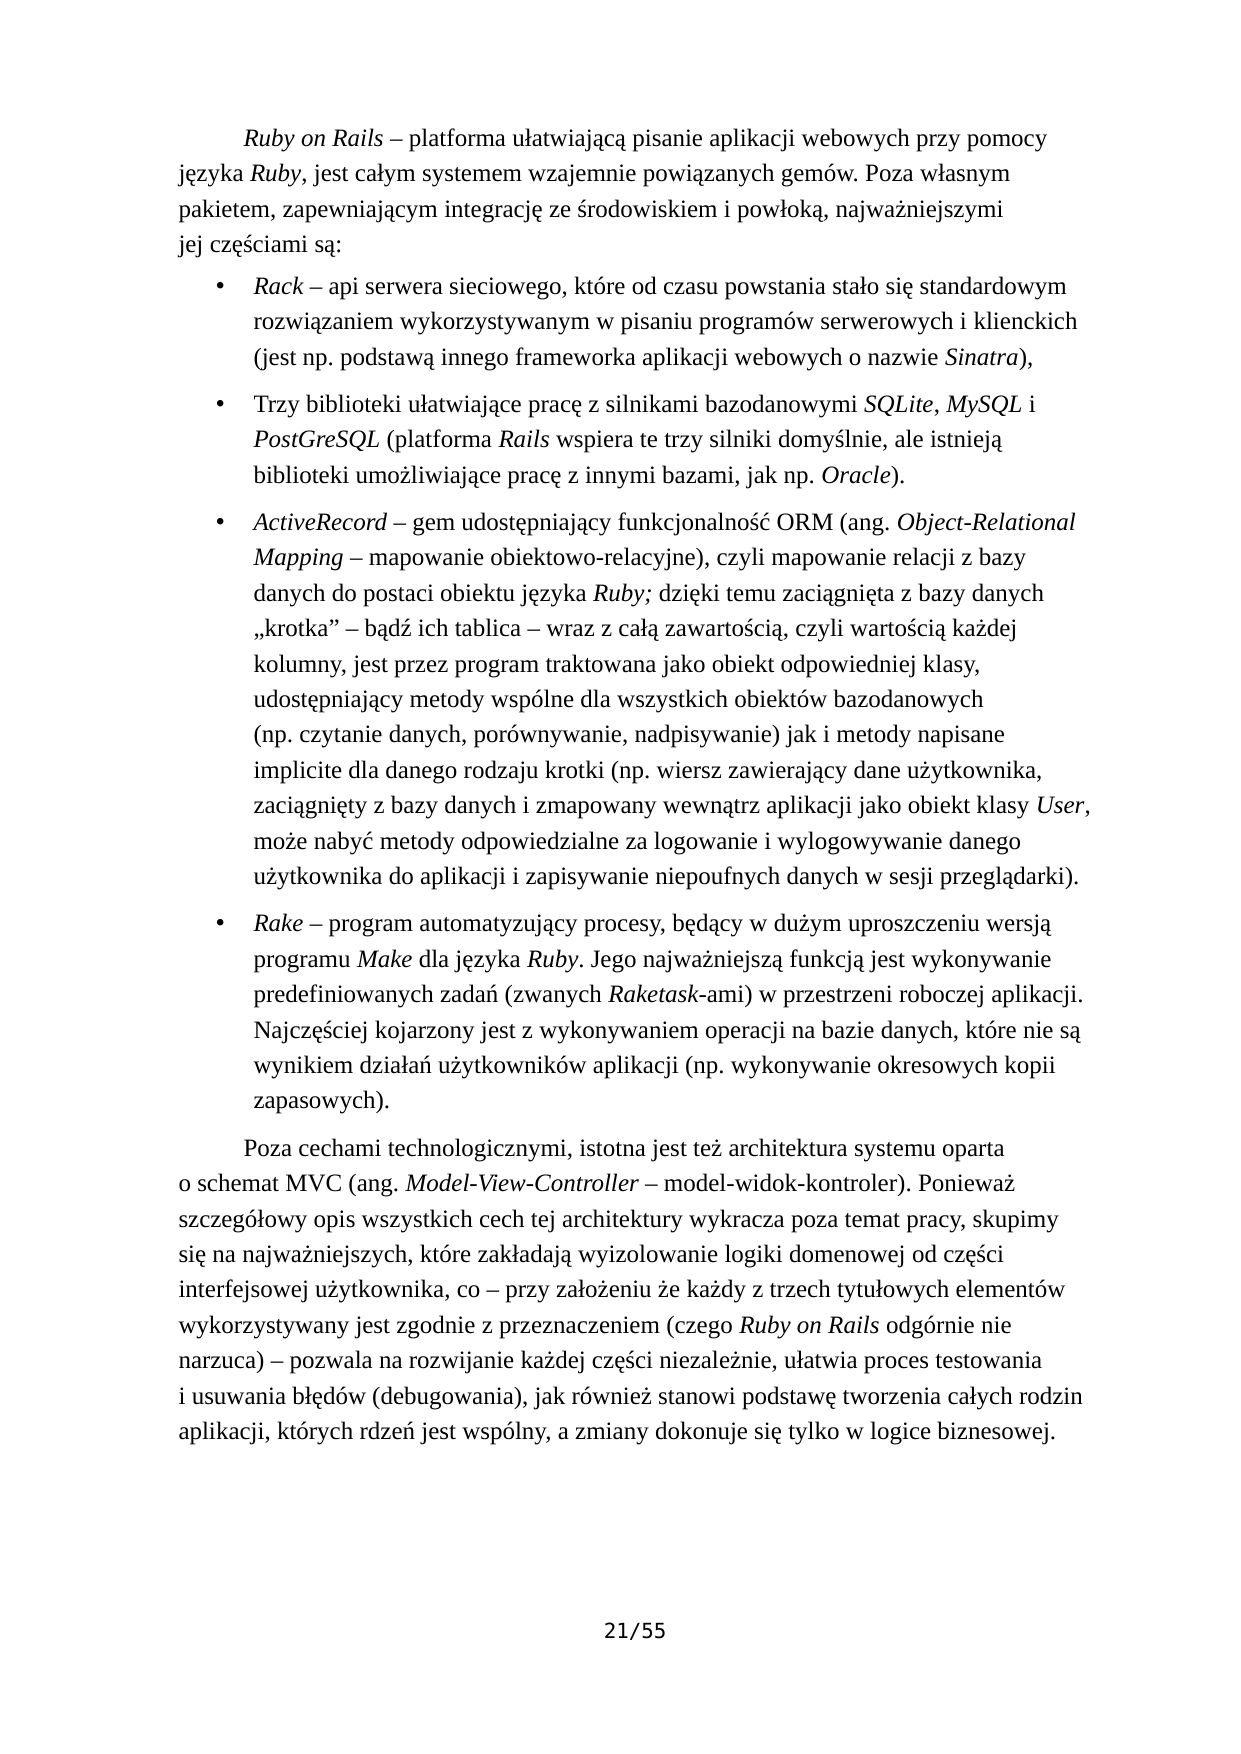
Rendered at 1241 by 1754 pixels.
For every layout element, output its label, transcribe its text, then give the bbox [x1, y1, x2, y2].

list Trzy biblioteki ułatwiające pracę z silnikami bazodanowymi SQLite, MySQL i PostGreSQL (platforma Rails wspiera te trzy silniki domyślnie, ale istnieją biblioteki umożliwiające pracę z innymi bazami, jak np. Oracle). [216, 384, 1093, 490]
list Poza cechami technologicznymi, istotna jest też architektura systemu oparta o schemat MVC (ang. Model-View-Controller – model-widok-kontroler). Ponieważ szczegółowy opis wszystkich cech tej architektury wykracza poza temat pracy, skupimy się na najważniejszych, które zakładają wyizolowanie logiki domenowej od części interfejsowej użytkownika, co – przy założeniu że każdy z trzech tytułowych elementów wykorzystywany jest zgodnie z przeznaczeniem (czego Ruby on Rails odgórnie nie narzuca) – pozwala na rozwijanie każdej części niezależnie, ułatwia proces testowania i usuwania błędów (debugowania), jak również stanowi podstawę tworzenia całych rodzin aplikacji, których rdzeń jest wspólny, a zmiany dokonuje się tylko w logice biznesowej. [178, 1128, 1093, 1447]
text Ruby on Rails – platforma ułatwiającą pisanie aplikacji webowych przy pomocy języka Ruby, jest całym systemem wzajemnie powiązanych gemów. Poza własnym pakietem, zapewniającym integrację ze środowiskiem i powłoką, najważniejszymi jej częściami są: [178, 118, 1093, 260]
list Rack – api serwera sieciowego, które od czasu powstania stało się standardowym rozwiązaniem wykorzystywanym w pisaniu programów serwerowych i klienckich (jest np. podstawą innego frameworka aplikacji webowych o nazwie Sinatra), [216, 266, 1093, 372]
list ActiveRecord – gem udostępniający funkcjonalność ORM (ang. Object-Relational Mapping – mapowanie obiektowo-relacyjne), czyli mapowanie relacji z bazy danych do postaci obiektu języka Ruby; dzięki temu zaciągnięta z bazy danych „krotka” – bądź ich tablica – wraz z całą zawartością, czyli wartością każdej kolumny, jest przez program traktowana jako obiekt odpowiedniej klasy, udostępniający metody wspólne dla wszystkich obiektów bazodanowych (np. czytanie danych, porównywanie, nadpisywanie) jak i metody napisane implicite dla danego rodzaju krotki (np. wiersz zawierający dane użytkownika, zaciągnięty z bazy danych i zmapowany wewnątrz aplikacji jako obiekt klasy User, może nabyć metody odpowiedzialne za logowanie i wylogowywanie danego użytkownika do aplikacji i zapisywanie niepoufnych danych w sesji przeglądarki). [216, 502, 1093, 892]
list Rake – program automatyzujący procesy, będący w dużym uproszczeniu wersją programu Make dla języka Ruby. Jego najważniejszą funkcją jest wykonywanie predefiniowanych zadań (zwanych Raketask-ami) w przestrzeni roboczej aplikacji. Najczęściej kojarzony jest z wykonywaniem operacji na bazie danych, które nie są wynikiem działań użytkowników aplikacji (np. wykonywanie okresowych kopii zapasowych). [216, 903, 1093, 1116]
